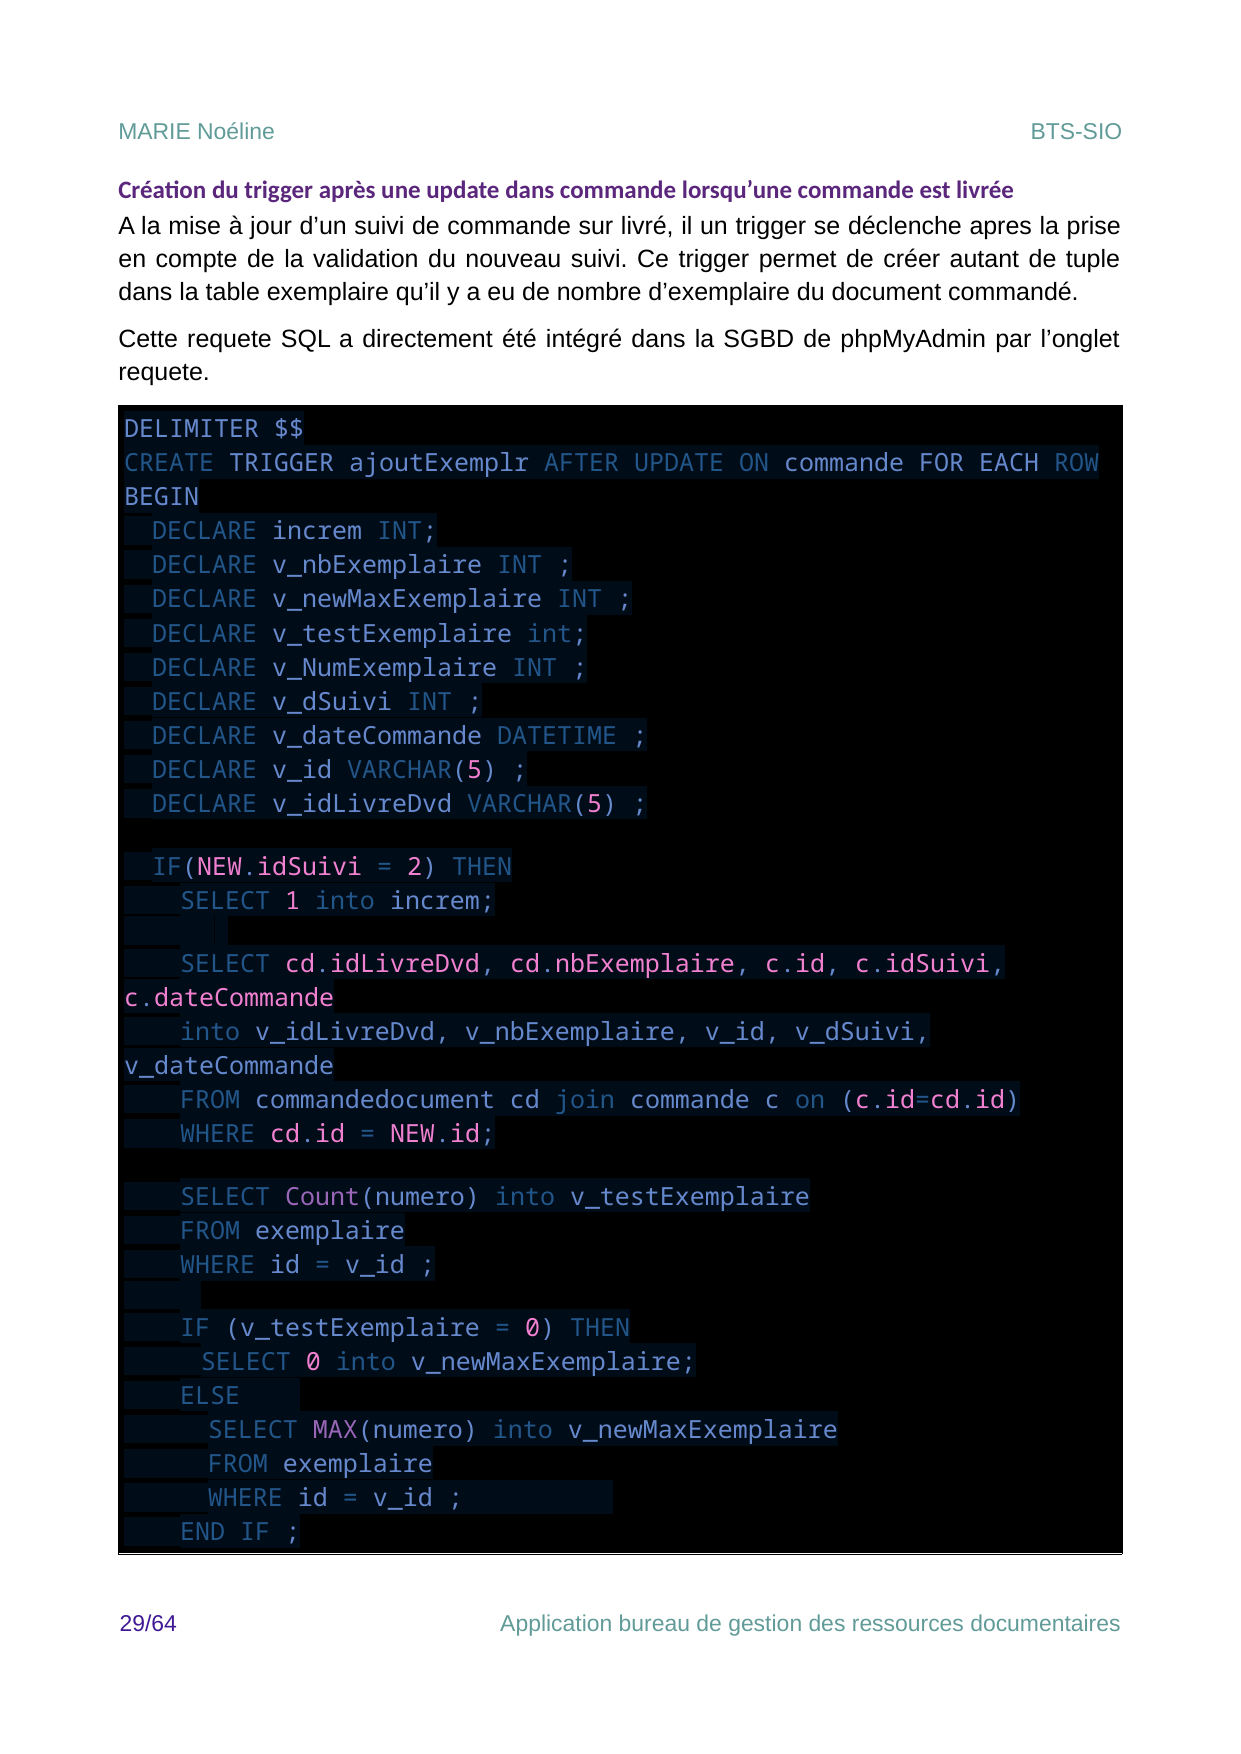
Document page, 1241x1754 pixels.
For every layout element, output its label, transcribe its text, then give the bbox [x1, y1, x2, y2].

subtitle Création du trigger après une update dans commande lorsqu’une commande est livrée [118, 174, 1122, 204]
text Cette requete SQL a directement été intégré dans la SGBD de phpMyAdmin par l’onglet requete. [118, 324, 1122, 386]
text A la mise à jour d’un suivi de commande sur livré, il un trigger se déclenche apres la prise en compte de la validation du nouveau suivi. Ce trigger permet de créer autant de tuple dans la table exemplaire qu’il y a eu de nombre d’exemplaire du document commandé. [118, 211, 1122, 306]
table_header DELIMITER $$ CREATE TRIGGER ajoutExemplr AFTER UPDATE ON commande FOR EACH ROW BEGIN DECLARE increm INT; DECLARE v_nbExemplaire INT ; DECLARE v_newMaxExemplaire INT ; DECLARE v_testExemplaire int; DECLARE v_NumExemplaire INT ; DECLARE v_dSuivi INT ; DECLARE v_dateCommande DATETIME ; DECLARE v_id VARCHAR(5) ; DECLARE v_idLivreDvd VARCHAR(5) ; IF(NEW.idSuivi = 2) THEN SELECT 1 into increm; SELECT cd.idLivreDvd, cd.nbExemplaire, c.id, c.idSuivi, c.dateCommande into v_idLivreDvd, v_nbExemplaire, v_id, v_dSuivi, v_dateCommande FROM commandedocument cd join commande c on (c.id=cd.id) WHERE cd.id = NEW.id; SELECT Count(numero) into v_testExemplaire FROM exemplaire WHERE id = v_id ; IF (v_testExemplaire = 0) THEN SELECT 0 into v_newMaxExemplaire; ELSE SELECT MAX(numero) into v_newMaxExemplaire FROM exemplaire WHERE id = v_id ; END IF ; [119, 406, 1122, 1553]
